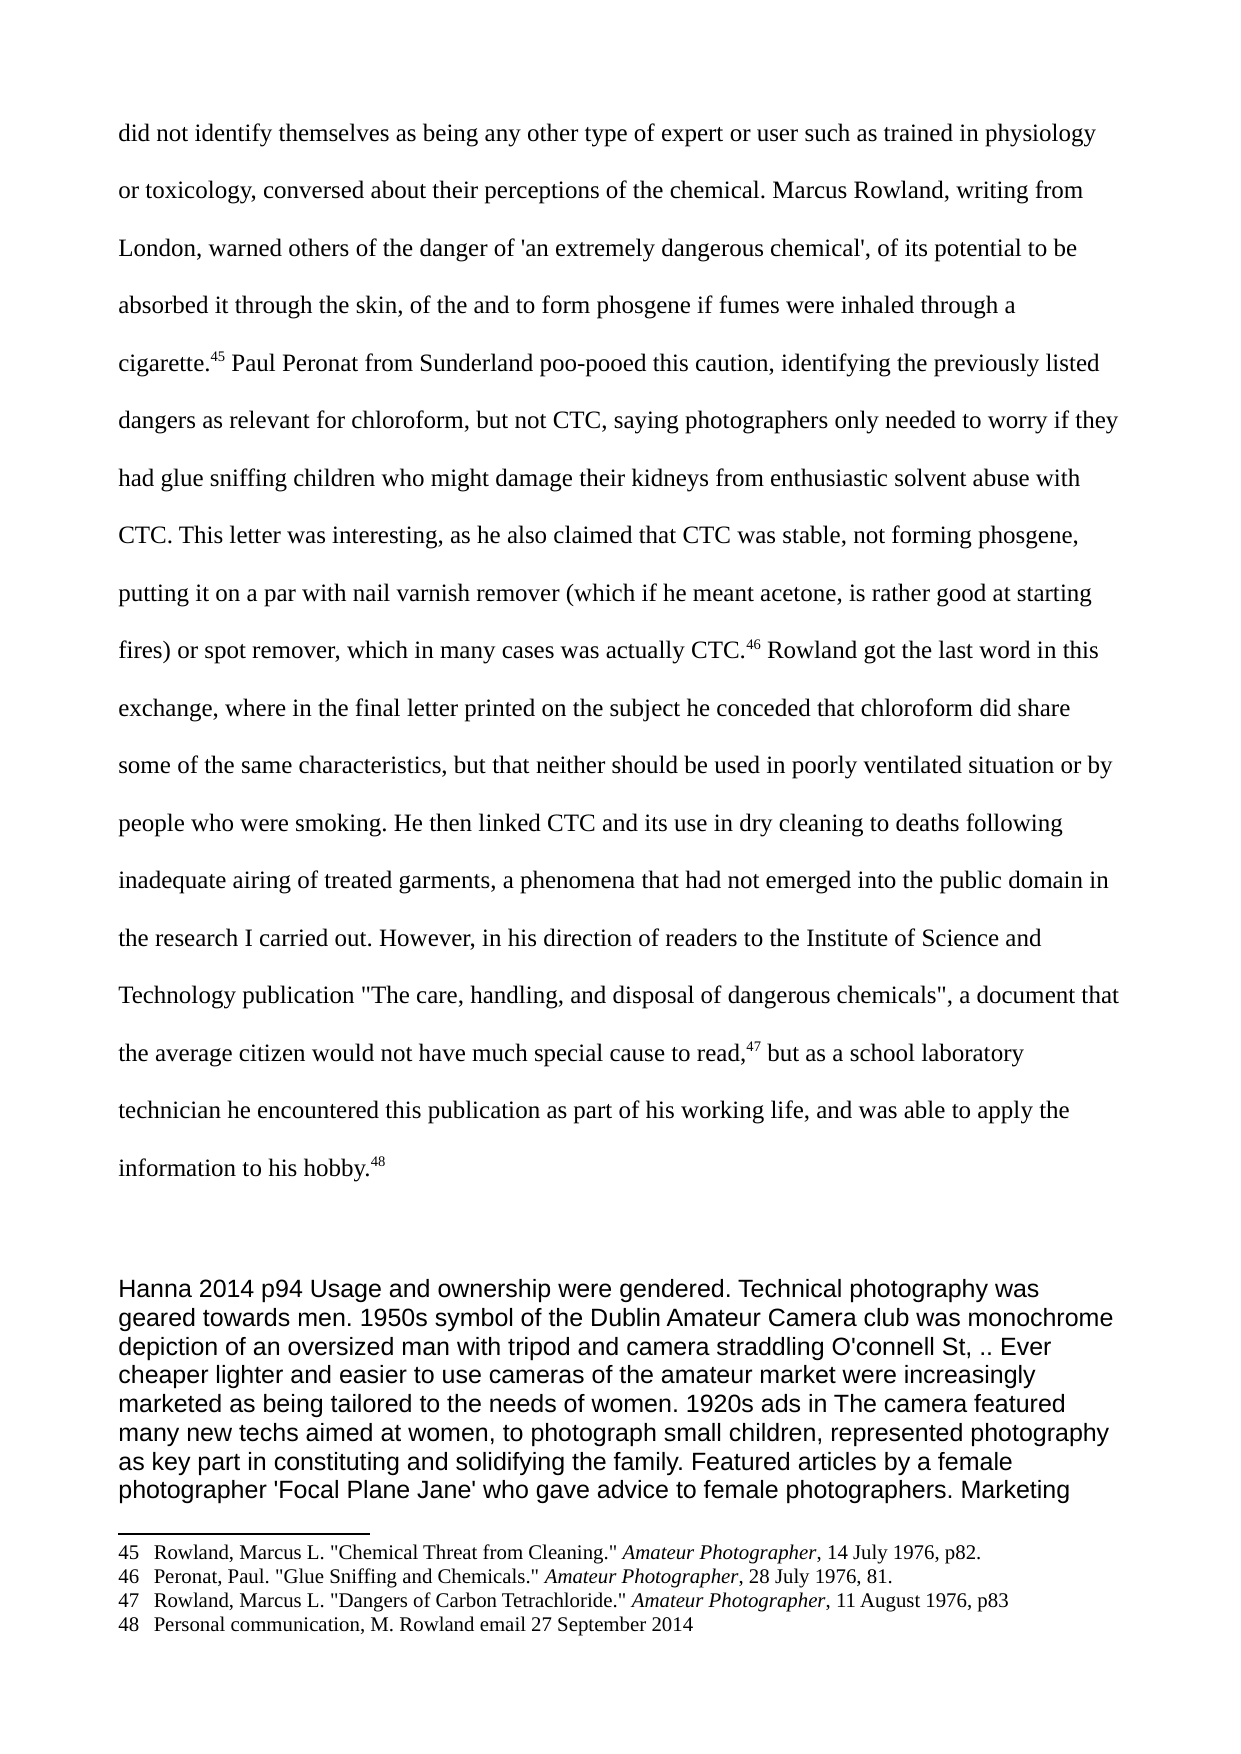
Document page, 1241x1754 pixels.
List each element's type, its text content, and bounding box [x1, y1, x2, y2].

text Rowland, Marcus L. "Chemical Threat from Cleaning." Amateur Photographer, 14 July 1976, p82. [118, 1539, 1122, 1564]
text Peronat, Paul. "Glue Sniffing and Chemicals." Amateur Photographer, 28 July 1976, 81. [118, 1564, 1122, 1588]
text did not identify themselves as being any other type of expert or user such as trained in physiology or toxicology, conversed about their perceptions of the chemical. Marcus Rowland, writing from London, warned others of the danger of 'an extremely dangerous chemical', of its potential to be absorbed it through the skin, of the and to form phosgene if fumes were inhaled through a cigarette. Paul Peronat from Sunderland poo-pooed this caution, identifying the previously listed dangers as relevant for chloroform, but not CTC, saying photographers only needed to worry if they had glue sniffing children who might damage their kidneys from enthusiastic solvent abuse with CTC. This letter was interesting, as he also claimed that CTC was stable, not forming phosgene, putting it on a par with nail varnish remover (which if he meant acetone, is rather good at starting fires) or spot remover, which in many cases was actually CTC. Rowland got the last word in this exchange, where in the final letter printed on the subject he conceded that chloroform did share some of the same characteristics, but that neither should be used in poorly ventilated situation or by people who were smoking. He then linked CTC and its use in dry cleaning to deaths following inadequate airing of treated garments, a phenomena that had not emerged into the public domain in the research I carried out. However, in his direction of readers to the Institute of Science and Technology publication "The care, handling, and disposal of dangerous chemicals", a document that the average citizen would not have much special cause to read, but as a school laboratory technician he encountered this publication as part of his working life, and was able to apply the information to his hobby. [118, 118, 1122, 1182]
text Hanna 2014 p94 Usage and ownership were gendered. Technical photography was geared towards men. 1950s symbol of the Dublin Amateur Camera club was monochrome depiction of an oversized man with tripod and camera straddling O'connell St, .. Ever cheaper lighter and easier to use cameras of the amateur market were increasingly marketed as being tailored to the needs of women. 1920s ads in The camera featured many new techs aimed at women, to photograph small children, represented photography as key part in constituting and solidifying the family. Featured articles by a female photographer 'Focal Plane Jane' who gave advice to female photographers. Marketing [118, 1274, 1122, 1504]
text Rowland, Marcus L. "Dangers of Carbon Tetrachloride." Amateur Photographer, 11 August 1976, p83 [118, 1588, 1122, 1612]
text Personal communication, M. Rowland email 27 September 2014 [118, 1612, 1122, 1636]
